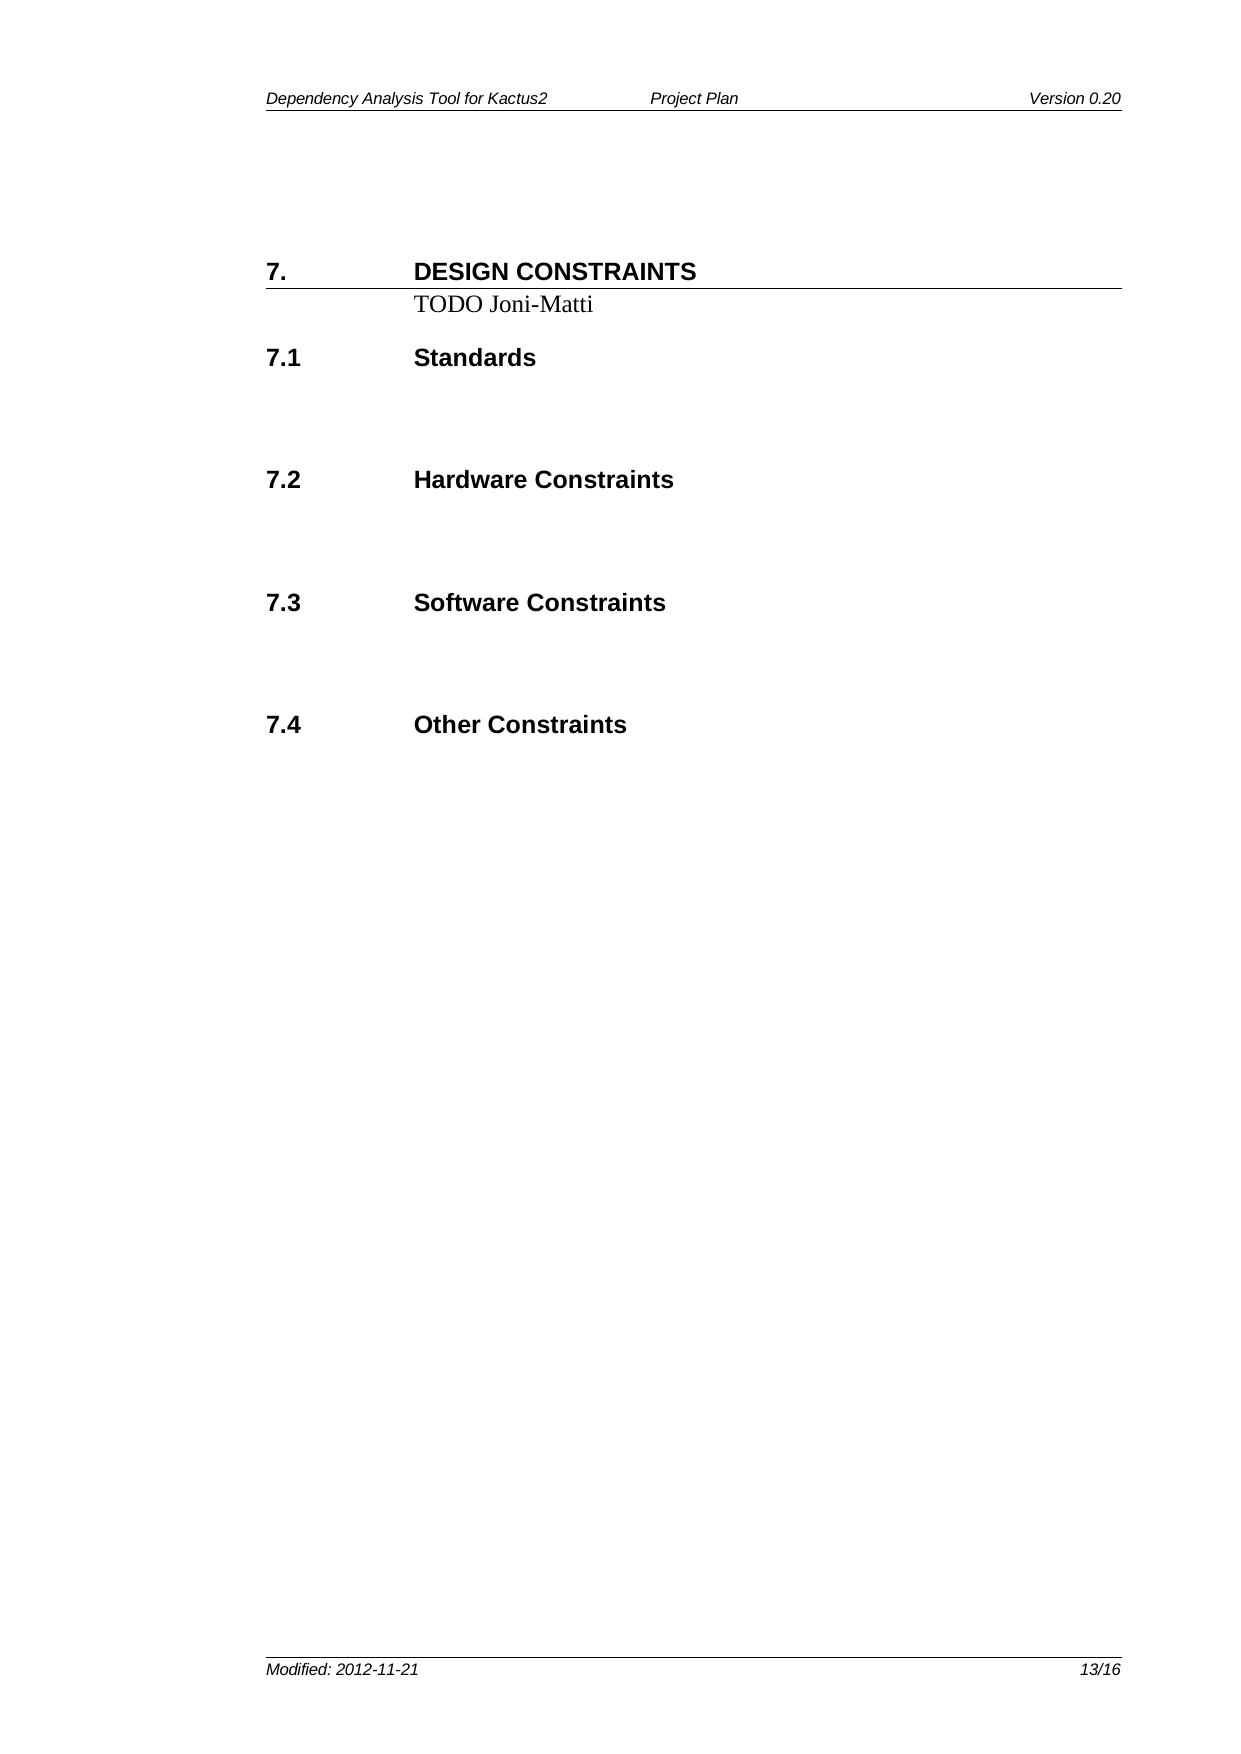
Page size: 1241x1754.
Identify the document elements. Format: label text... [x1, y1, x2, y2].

subtitle Software Constraints [266, 588, 1122, 617]
subtitle Hardware Constraints [266, 465, 1122, 494]
subtitle Design Constraints [266, 257, 1122, 288]
text TODO Joni-Matti [369, 289, 1122, 318]
subtitle Other Constraints [266, 710, 1122, 739]
subtitle Standards [266, 343, 1122, 372]
